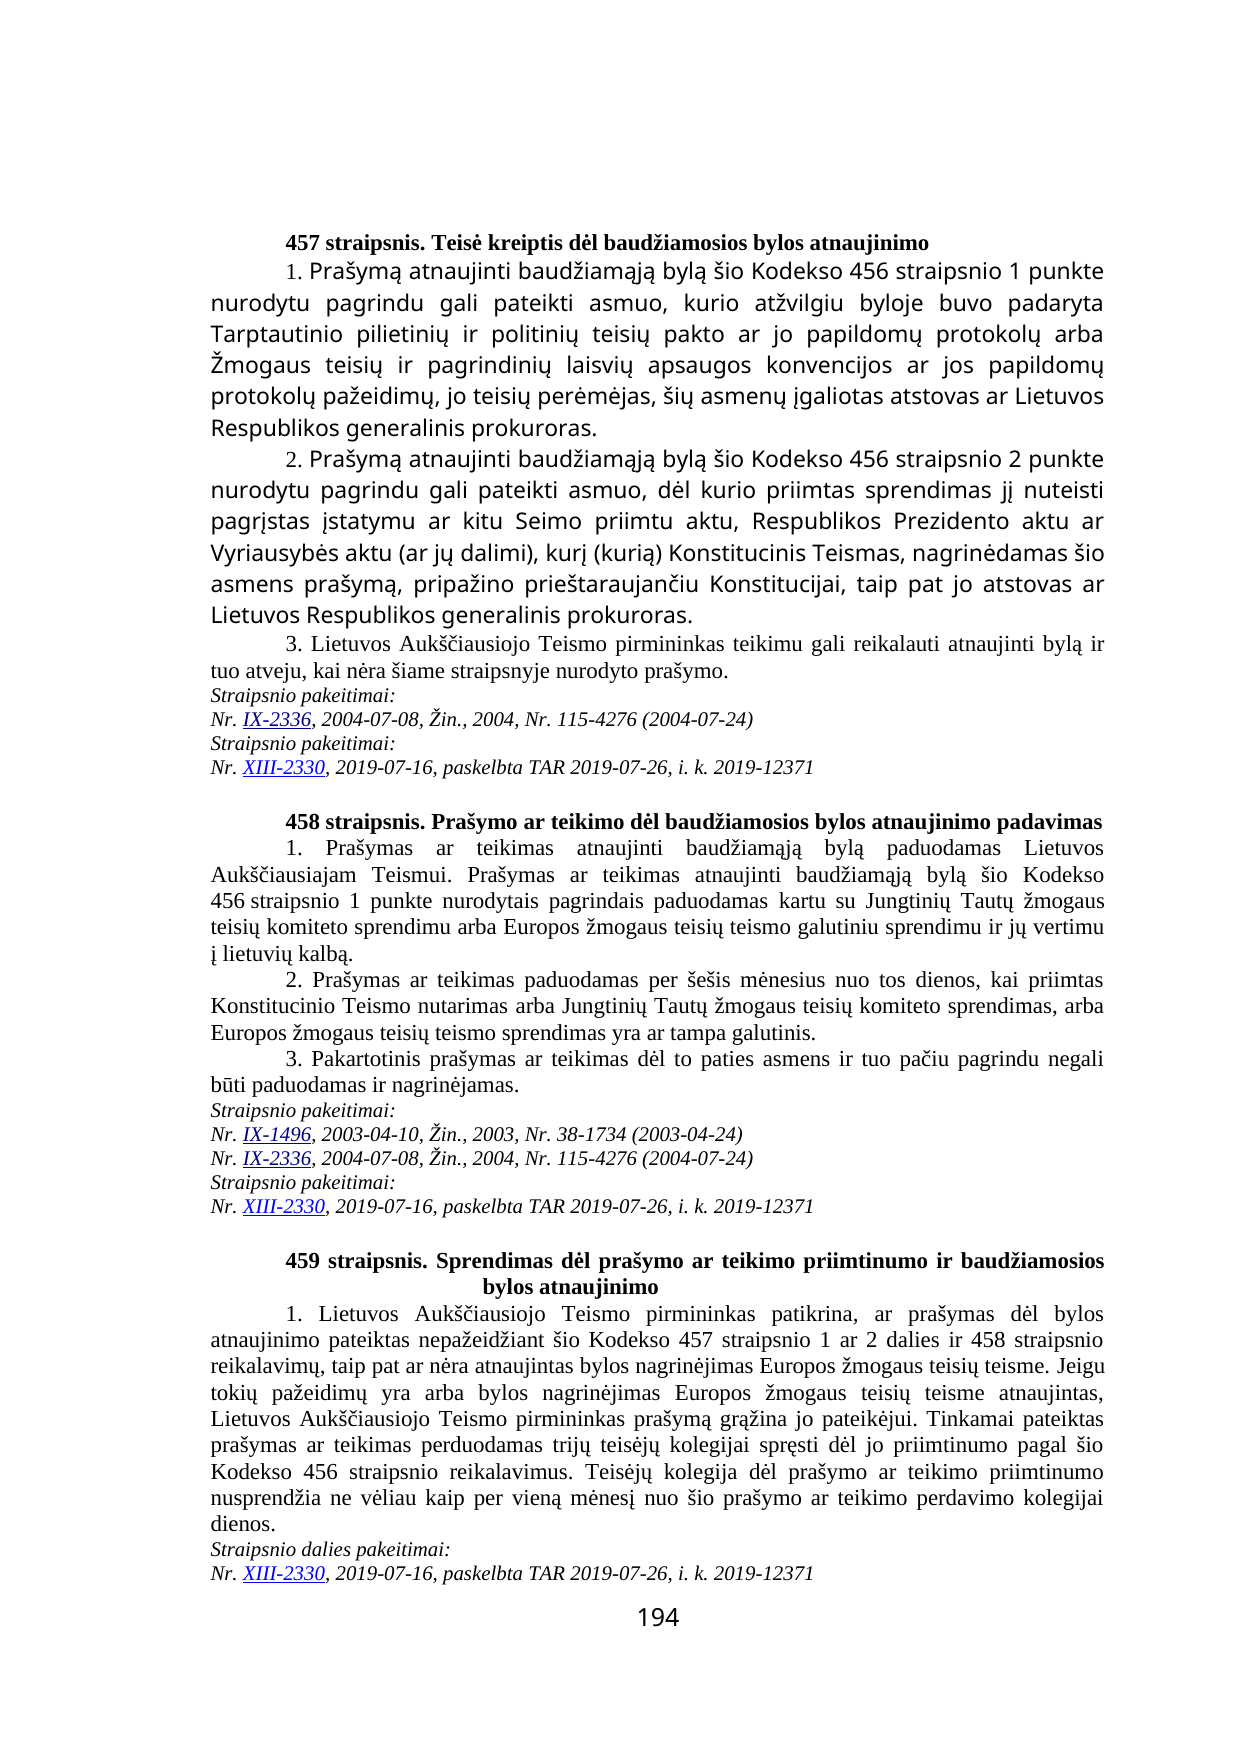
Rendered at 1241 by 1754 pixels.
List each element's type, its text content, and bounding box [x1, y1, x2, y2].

text Nr. XIII-2330, 2019-07-16, paskelbta TAR 2019-07-26, i. k. 2019-12371 [210, 1194, 1105, 1218]
text Nr. IX-1496, 2003-04-10, Žin., 2003, Nr. 38-1734 (2003-04-24) [210, 1122, 1105, 1146]
text Straipsnio pakeitimai: [210, 731, 1105, 755]
text Straipsnio dalies pakeitimai: [210, 1537, 1105, 1561]
text Straipsnio pakeitimai: [210, 1098, 1105, 1122]
text Nr. IX-2336, 2004-07-08, Žin., 2004, Nr. 115-4276 (2004-07-24) [210, 707, 1105, 731]
text 458 straipsnis. Prašymo ar teikimo dėl baudžiamosios bylos atnaujinimo padavimas [285, 808, 1105, 834]
text Nr. IX-2336, 2004-07-08, Žin., 2004, Nr. 115-4276 (2004-07-24) [210, 1146, 1105, 1170]
text 457 straipsnis. Teisė kreiptis dėl baudžiamosios bylos atnaujinimo [210, 229, 1105, 255]
text 2. Prašymą atnaujinti baudžiamąją bylą šio Kodekso 456 straipsnio 2 punkte nurodytu pagrindu gali pateikti asmuo, dėl kurio priimtas sprendimas jį nuteisti pagrįstas įstatymu ar kitu Seimo priimtu aktu, Respublikos Prezidento aktu ar Vyriausybės aktu (ar jų dalimi), kurį (kurią) Konstitucinis Teismas, nagrinėdamas šio asmens prašymą, pripažino prieštaraujančiu Konstitucijai, taip pat jo atstovas ar Lietuvos Respublikos generalinis prokuroras. [210, 443, 1105, 630]
text 2. Prašymas ar teikimas paduodamas per šešis mėnesius nuo tos dienos, kai priimtas Konstitucinio Teismo nutarimas arba Jungtinių Tautų žmogaus teisių komiteto sprendimas, arba Europos žmogaus teisių teismo sprendimas yra ar tampa galutinis. [210, 966, 1105, 1045]
text 1. Prašymas ar teikimas atnaujinti baudžiamąją bylą paduodamas Lietuvos Aukščiausiajam Teismui. Prašymas ar teikimas atnaujinti baudžiamąją bylą šio Kodekso 456 straipsnio 1 punkte nurodytais pagrindais paduodamas kartu su Jungtinių Tautų žmogaus teisių komiteto sprendimu arba Europos žmogaus teisių teismo galutiniu sprendimu ir jų vertimu į lietuvių kalbą. [210, 834, 1105, 966]
text 459 straipsnis. Sprendimas dėl prašymo ar teikimo priimtinumo ir baudžiamosios bylos atnaujinimo [285, 1247, 1105, 1300]
text 3. Pakartotinis prašymas ar teikimas dėl to paties asmens ir tuo pačiu pagrindu negali būti paduodamas ir nagrinėjamas. [210, 1045, 1105, 1098]
text 1. Prašymą atnaujinti baudžiamąją bylą šio Kodekso 456 straipsnio 1 punkte nurodytu pagrindu gali pateikti asmuo, kurio atžvilgiu byloje buvo padaryta Tarptautinio pilietinių ir politinių teisių pakto ar jo papildomų protokolų arba Žmogaus teisių ir pagrindinių laisvių apsaugos konvencijos ar jos papildomų protokolų pažeidimų, jo teisių perėmėjas, šių asmenų įgaliotas atstovas ar Lietuvos Respublikos generalinis prokuroras. [210, 255, 1105, 443]
text 3. Lietuvos Aukščiausiojo Teismo pirmininkas teikimu gali reikalauti atnaujinti bylą ir tuo atveju, kai nėra šiame straipsnyje nurodyto prašymo. [210, 630, 1105, 683]
text Nr. XIII-2330, 2019-07-16, paskelbta TAR 2019-07-26, i. k. 2019-12371 [210, 755, 1105, 779]
text Straipsnio pakeitimai: [210, 1170, 1105, 1194]
text Nr. XIII-2330, 2019-07-16, paskelbta TAR 2019-07-26, i. k. 2019-12371 [210, 1561, 1105, 1585]
text Straipsnio pakeitimai: [210, 683, 1105, 707]
text 1. Lietuvos Aukščiausiojo Teismo pirmininkas patikrina, ar prašymas dėl bylos atnaujinimo pateiktas nepažeidžiant šio Kodekso 457 straipsnio 1 ar 2 dalies ir 458 straipsnio reikalavimų, taip pat ar nėra atnaujintas bylos nagrinėjimas Europos žmogaus teisių teisme. Jeigu tokių pažeidimų yra arba bylos nagrinėjimas Europos žmogaus teisių teisme atnaujintas, Lietuvos Aukščiausiojo Teismo pirmininkas prašymą grąžina jo pateikėjui. Tinkamai pateiktas prašymas ar teikimas perduodamas trijų teisėjų kolegijai spręsti dėl jo priimtinumo pagal šio Kodekso 456 straipsnio reikalavimus. Teisėjų kolegija dėl prašymo ar teikimo priimtinumo nusprendžia ne vėliau kaip per vieną mėnesį nuo šio prašymo ar teikimo perdavimo kolegijai dienos. [210, 1300, 1105, 1537]
